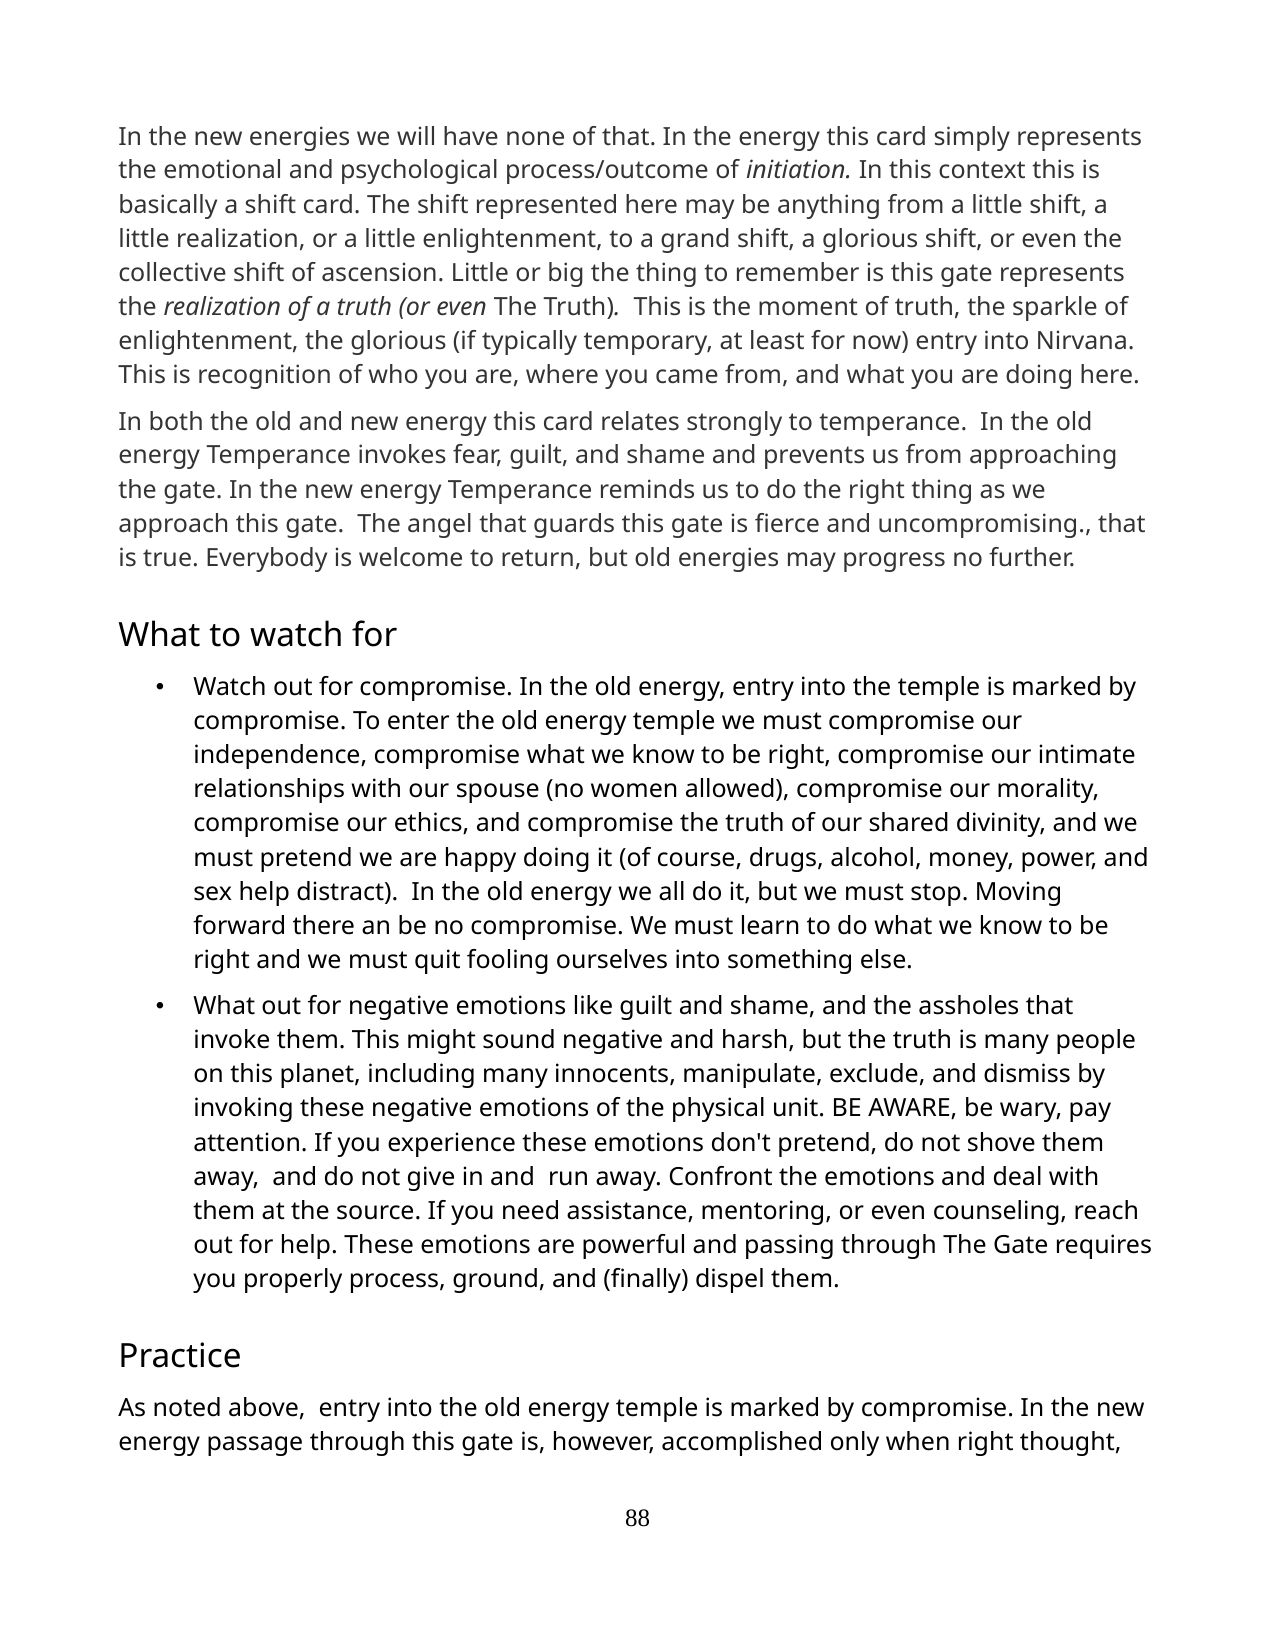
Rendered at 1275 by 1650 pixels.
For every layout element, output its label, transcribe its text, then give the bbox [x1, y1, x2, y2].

subtitle Practice [118, 1332, 1157, 1377]
subtitle What to watch for [118, 611, 1157, 656]
list Watch out for compromise. In the old energy, entry into the temple is marked by compromise. To enter the old energy temple we must compromise our independence, compromise what we know to be right, compromise our intimate relationships with our spouse (no women allowed), compromise our morality, compromise our ethics, and compromise the truth of our shared divinity, and we must pretend we are happy doing it (of course, drugs, alcohol, money, power, and sex help distract). In the old energy we all do it, but we must stop. Moving forward there an be no compromise. We must learn to do what we know to be right and we must quit fooling ourselves into something else. [156, 669, 1157, 975]
text As noted above, entry into the old energy temple is marked by compromise. In the new energy passage through this gate is, however, accomplished only when right thought, [118, 1390, 1157, 1458]
text In both the old and new energy this card relates strongly to temperance. In the old energy Temperance invokes fear, guilt, and shame and prevents us from approaching the gate. In the new energy Temperance reminds us to do the right thing as we approach this gate. The angel that guards this gate is fierce and uncompromising., that is true. Everybody is welcome to return, but old energies may progress no further. [118, 403, 1157, 573]
list What out for negative emotions like guilt and shame, and the assholes that invoke them. This might sound negative and harsh, but the truth is many people on this planet, including many innocents, manipulate, exclude, and dismiss by invoking these negative emotions of the physical unit. BE AWARE, be wary, pay attention. If you experience these emotions don't pretend, do not shove them away, and do not give in and run away. Confront the emotions and deal with them at the source. If you need assistance, mentoring, or even counseling, reach out for help. These emotions are powerful and passing through The Gate requires you properly process, ground, and (finally) dispel them. [156, 988, 1157, 1294]
text In the new energies we will have none of that. In the energy this card simply represents the emotional and psychological process/outcome of initiation. In this context this is basically a shift card. The shift represented here may be anything from a little shift, a little realization, or a little enlightenment, to a grand shift, a glorious shift, or even the collective shift of ascension. Little or big the thing to remember is this gate represents the realization of a truth (or even The Truth). This is the moment of truth, the sparkle of enlightenment, the glorious (if typically temporary, at least for now) entry into Nirvana. This is recognition of who you are, where you came from, and what you are doing here. [118, 118, 1157, 391]
